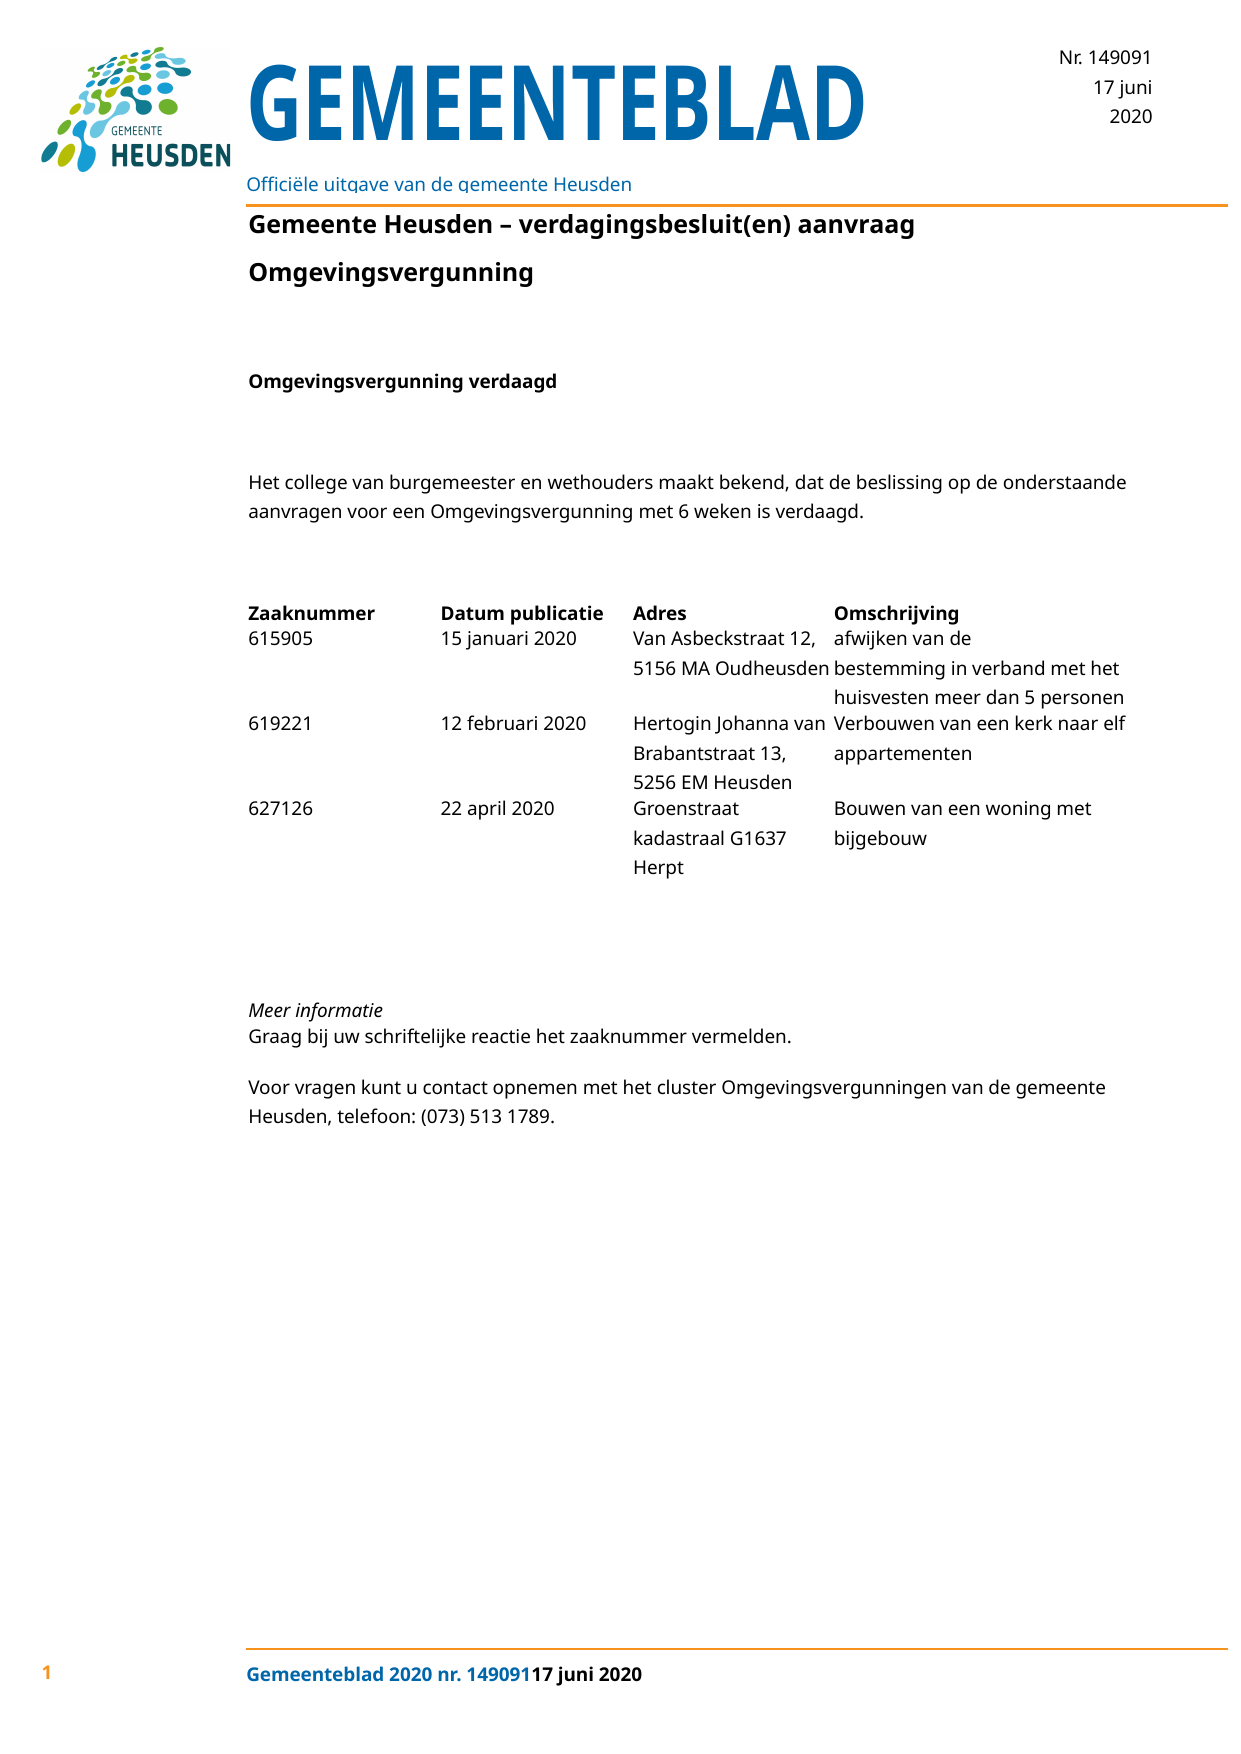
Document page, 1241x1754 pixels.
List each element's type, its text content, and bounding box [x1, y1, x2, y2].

text Voor vragen kunt u contact opnemen met het cluster Omgevingsvergunningen van de gemeente Heusden, telefoon: (073) 513 1789. [248, 1074, 1152, 1129]
table_header Zaaknummer [248, 600, 440, 625]
table_cell Groenstraat kadastraal G1637 Herpt [633, 795, 834, 880]
table_cell Van Asbeckstraat 12, 5156 MA Oudheusden [633, 625, 834, 710]
table_cell Bouwen van een woning met bijgebouw [834, 795, 1152, 880]
table_cell 22 april 2020 [440, 795, 633, 880]
table_header Omschrijving [834, 600, 1152, 625]
text Gemeente Heusden – verdagingsbesluit(en) aanvraag Omgevingsvergunning [248, 207, 1152, 288]
text Meer informatie [248, 998, 1152, 1023]
text Het college van burgemeester en wethouders maakt bekend, dat de beslissing op de onderstaande aanvragen voor een Omgevingsvergunning met 6 weken is verdaagd. [248, 469, 1152, 524]
table_cell 619221 [248, 710, 440, 795]
table_cell afwijken van de bestemming in verband met het huisvesten meer dan 5 personen [834, 625, 1152, 710]
table_cell Verbouwen van een kerk naar elf appartementen [834, 710, 1152, 795]
text Graag bij uw schriftelijke reactie het zaaknummer vermelden. [248, 1023, 1152, 1049]
picture [41, 47, 231, 172]
table_cell 12 februari 2020 [440, 710, 633, 795]
text Omgevingsvergunning verdaagd [248, 368, 1152, 394]
table_cell 615905 [248, 625, 440, 710]
table_cell 627126 [248, 795, 440, 880]
table_header Datum publicatie [440, 600, 633, 625]
table_cell 15 januari 2020 [440, 625, 633, 710]
table_header Adres [633, 600, 834, 625]
table_cell Hertogin Johanna van Brabantstraat 13, 5256 EM Heusden [633, 710, 834, 795]
